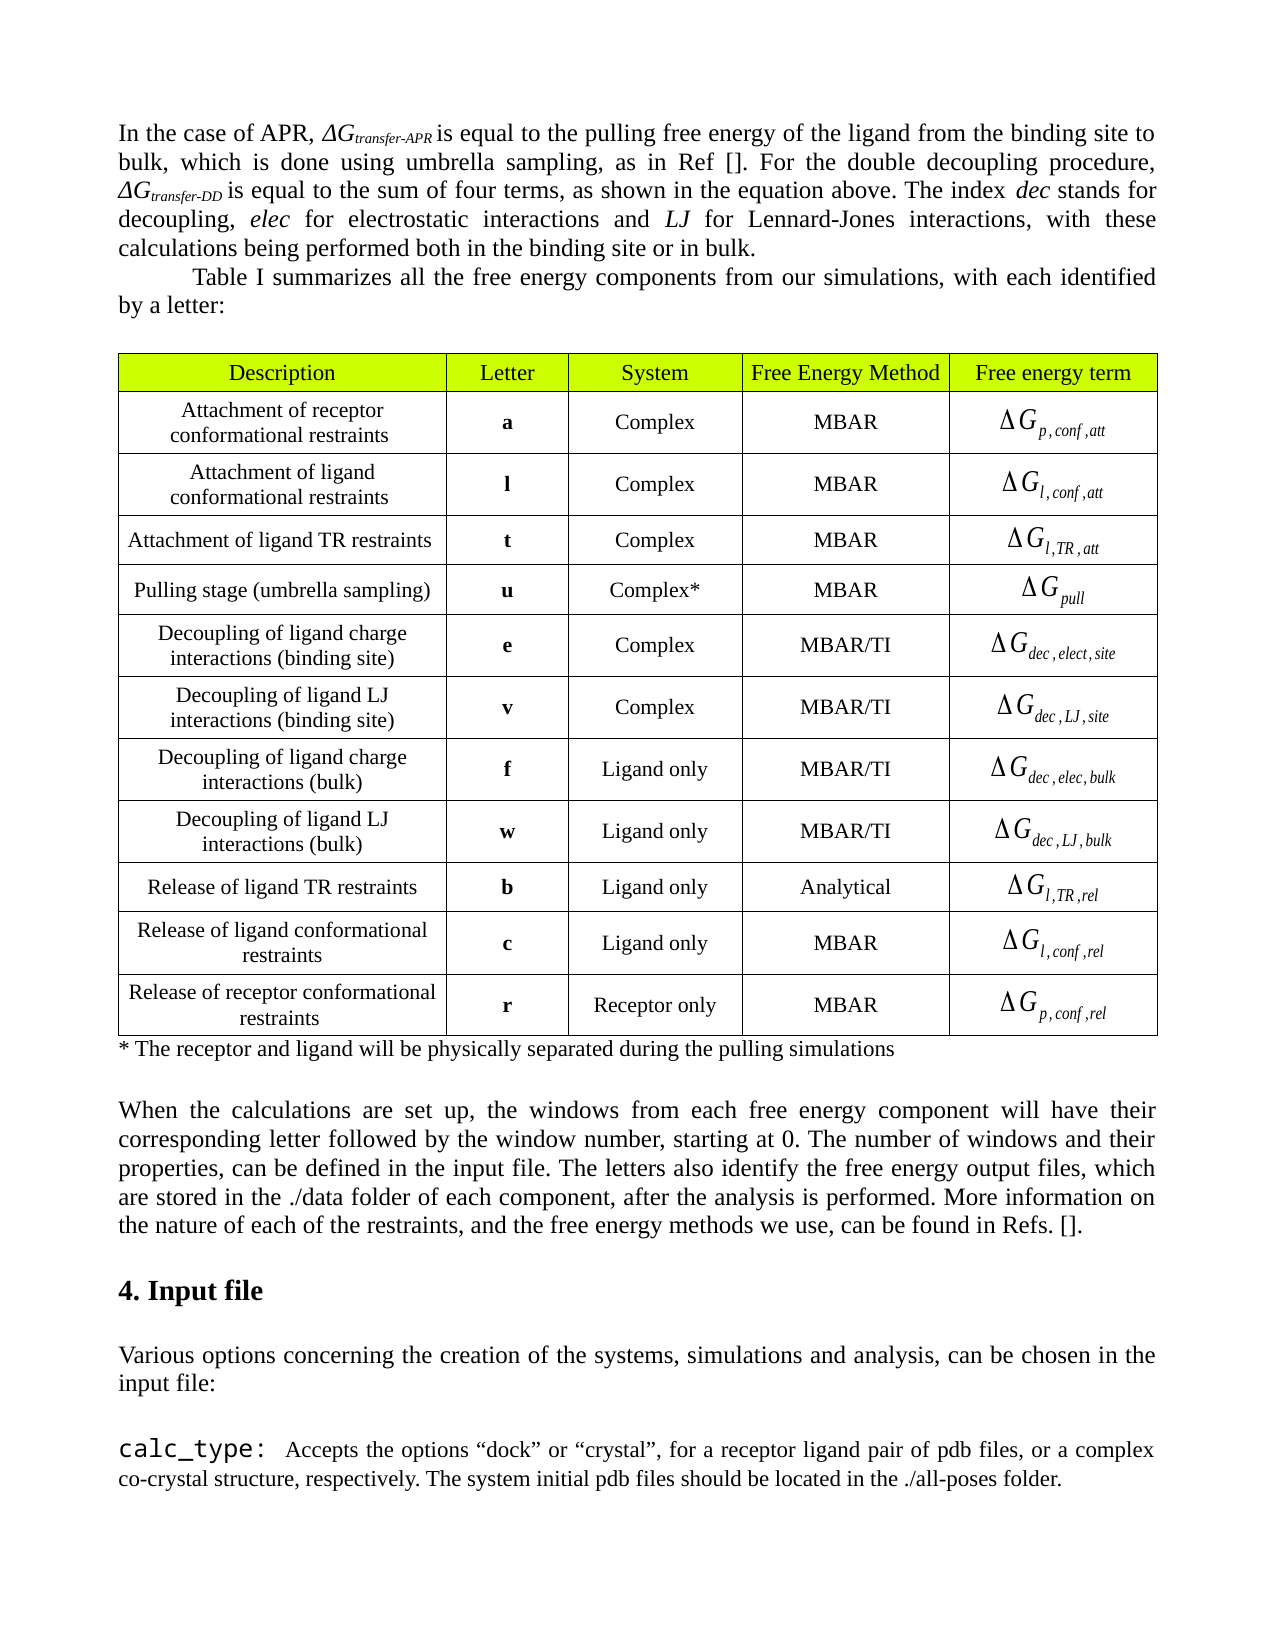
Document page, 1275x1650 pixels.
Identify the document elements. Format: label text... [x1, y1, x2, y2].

table_cell [950, 863, 1157, 911]
table_cell Attachment of ligand TR restraints [119, 516, 446, 564]
table_cell a [447, 392, 568, 453]
table_header Free Energy Method [743, 354, 949, 391]
table_cell Complex* [569, 565, 742, 614]
table_cell MBAR/TI [743, 615, 949, 676]
table_cell Complex [569, 516, 742, 564]
table_cell Decoupling of ligand charge interactions (bulk) [119, 739, 446, 800]
table_cell b [447, 863, 568, 911]
table_cell Analytical [743, 863, 949, 911]
table_cell Decoupling of ligand LJ interactions (bulk) [119, 801, 446, 862]
table_cell u [447, 565, 568, 614]
table_cell Attachment of receptor conformational restraints [119, 392, 446, 453]
table_cell Complex [569, 392, 742, 453]
table_cell w [447, 801, 568, 862]
table_cell [950, 516, 1157, 564]
table_cell MBAR [743, 912, 949, 973]
table_cell [950, 454, 1157, 515]
table_cell f [447, 739, 568, 800]
table_cell Release of ligand conformational restraints [119, 912, 446, 973]
table_cell Ligand only [569, 912, 742, 973]
table_header System [569, 354, 742, 391]
table_cell [950, 975, 1157, 1035]
table_cell Ligand only [569, 863, 742, 911]
table_cell Release of ligand TR restraints [119, 863, 446, 911]
text When the calculations are set up, the windows from each free energy component will have their corresponding letter followed by the window number, starting at 0. The number of windows and their properties, can be defined in the input file. The letters also identify the free energy output files, which are stored in the ./data folder of each component, after the analysis is performed. More information on the nature of each of the restraints, and the free energy methods we use, can be found in Refs. []. [118, 1095, 1157, 1239]
text calc_type: Accepts the options “dock” or “crystal”, for a receptor ligand pair of pdb files, or a complex co-crystal structure, respectively. The system initial pdb files should be located in the ./all-poses folder. [118, 1431, 1157, 1491]
table_cell Pulling stage (umbrella sampling) [119, 565, 446, 614]
table_header Free energy term [950, 354, 1157, 391]
table_cell MBAR/TI [743, 801, 949, 862]
table_cell Ligand only [569, 739, 742, 800]
text In the case of APR, ΔGtransfer-APR is equal to the pulling free energy of the ligand from the binding site to bulk, which is done using umbrella sampling, as in Ref []. For the double decoupling procedure, ΔGtransfer-DD is equal to the sum of four terms, as shown in the equation above. The index dec stands for decoupling, elec for electrostatic interactions and LJ for Lennard-Jones interactions, with these calculations being performed both in the binding site or in bulk. [118, 118, 1157, 262]
table_cell [950, 392, 1157, 453]
table_cell Decoupling of ligand charge interactions (binding site) [119, 615, 446, 676]
table_cell e [447, 615, 568, 676]
table_cell [950, 615, 1157, 676]
table_cell MBAR [743, 516, 949, 564]
table_cell Complex [569, 677, 742, 738]
table_cell Receptor only [569, 975, 742, 1035]
table_cell MBAR [743, 565, 949, 614]
table_cell Complex [569, 615, 742, 676]
table_cell v [447, 677, 568, 738]
table_cell MBAR [743, 975, 949, 1035]
text Table I summarizes all the free energy components from our simulations, with each identified by a letter: [118, 262, 1157, 319]
table_cell MBAR [743, 392, 949, 453]
table_cell Complex [569, 454, 742, 515]
table_cell [950, 565, 1157, 614]
table_cell MBAR [743, 454, 949, 515]
text 4. Input file [118, 1273, 1157, 1306]
table_cell [950, 801, 1157, 862]
table_header Letter [447, 354, 568, 391]
table_cell c [447, 912, 568, 973]
table_cell Decoupling of ligand LJ interactions (binding site) [119, 677, 446, 738]
table_cell Attachment of ligand conformational restraints [119, 454, 446, 515]
table_cell l [447, 454, 568, 515]
table_cell Ligand only [569, 801, 742, 862]
table_cell MBAR/TI [743, 739, 949, 800]
table_cell [950, 739, 1157, 800]
table_cell r [447, 975, 568, 1035]
table_cell [950, 912, 1157, 973]
table_cell MBAR/TI [743, 677, 949, 738]
text Various options concerning the creation of the systems, simulations and analysis, can be chosen in the input file: [118, 1340, 1157, 1397]
table_cell Release of receptor conformational restraints [119, 975, 446, 1035]
table_header Description [119, 354, 446, 391]
text * The receptor and ligand will be physically separated during the pulling simulations [118, 1036, 1157, 1062]
table_cell t [447, 516, 568, 564]
table_cell [950, 677, 1157, 738]
